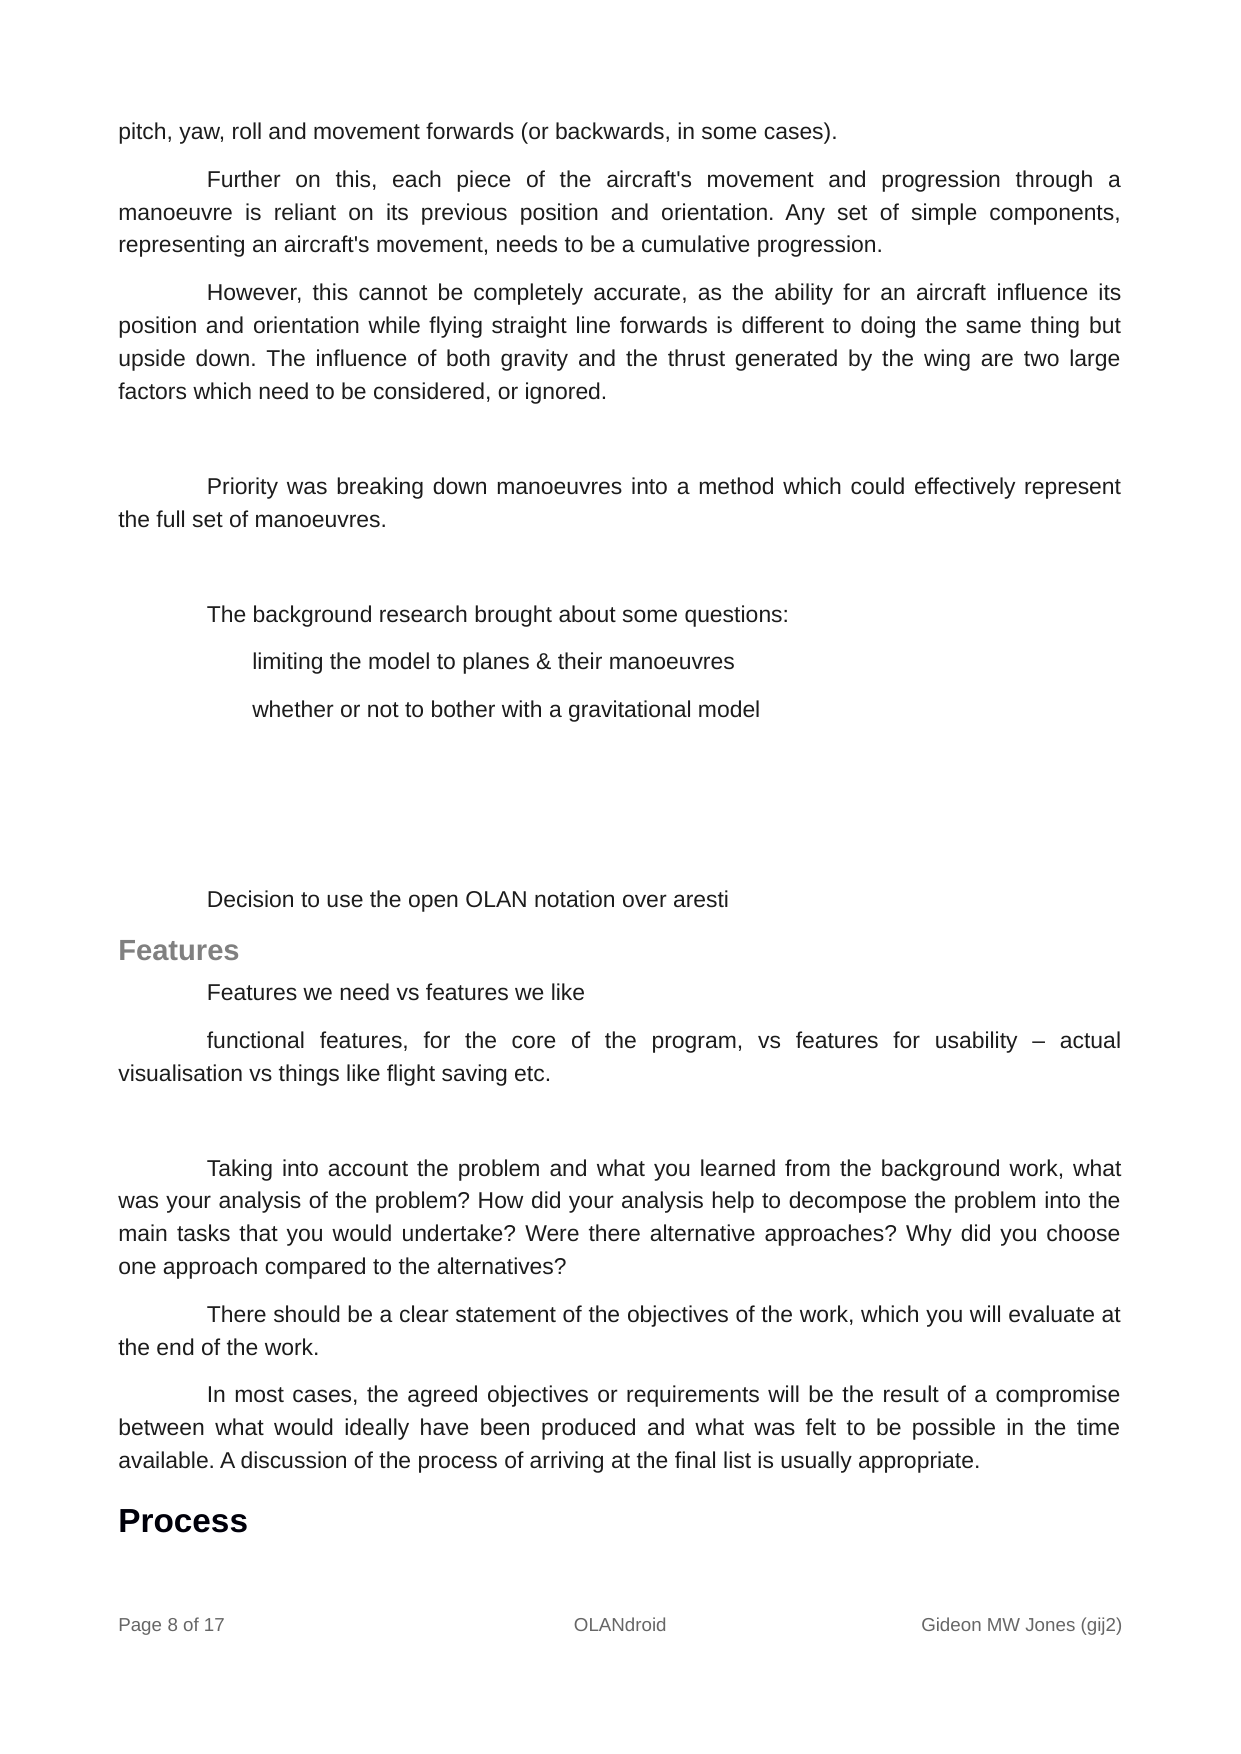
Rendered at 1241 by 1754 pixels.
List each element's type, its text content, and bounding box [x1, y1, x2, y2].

subtitle Process [118, 1501, 1122, 1539]
text Further on this, each piece of the aircraft's movement and progression through a manoeuvre is reliant on its previous position and orientation. Any set of simple components, representing an aircraft's movement, needs to be a cumulative progression. [118, 166, 1122, 258]
text whether or not to bother with a gravitational model [118, 696, 1122, 722]
text limiting the model to planes & their manoeuvres [118, 648, 1122, 674]
text The background research brought about some questions: [118, 601, 1122, 627]
text Decision to use the open OLAN notation over aresti [118, 886, 1122, 912]
text Taking into account the problem and what you learned from the background work, what was your analysis of the problem? How did your analysis help to decompose the problem into the main tasks that you would undertake? Were there alternative approaches? Why did you choose one approach compared to the alternatives? [118, 1154, 1122, 1280]
text However, this cannot be completely accurate, as the ability for an aircraft influence its position and orientation while flying straight line forwards is different to doing the same thing but upside down. The influence of both gravity and the thrust generated by the wing are two large factors which need to be considered, or ignored. [118, 279, 1122, 404]
text functional features, for the core of the program, vs features for usability – actual visualisation vs things like flight saving etc. [118, 1027, 1122, 1086]
text pitch, yaw, roll and movement forwards (or backwards, in some cases). [118, 118, 1122, 144]
text In most cases, the agreed objectives or requirements will be the result of a compromise between what would ideally have been produced and what was felt to be possible in the time available. A discussion of the process of arriving at the final list is usually appropriate. [118, 1381, 1122, 1473]
text There should be a clear statement of the objectives of the work, which you will evaluate at the end of the work. [118, 1301, 1122, 1360]
subtitle Features [118, 933, 1122, 967]
text Priority was breaking down manoeuvres into a method which could effectively represent the full set of manoeuvres. [118, 473, 1122, 532]
text Features we need vs features we like [118, 979, 1122, 1006]
